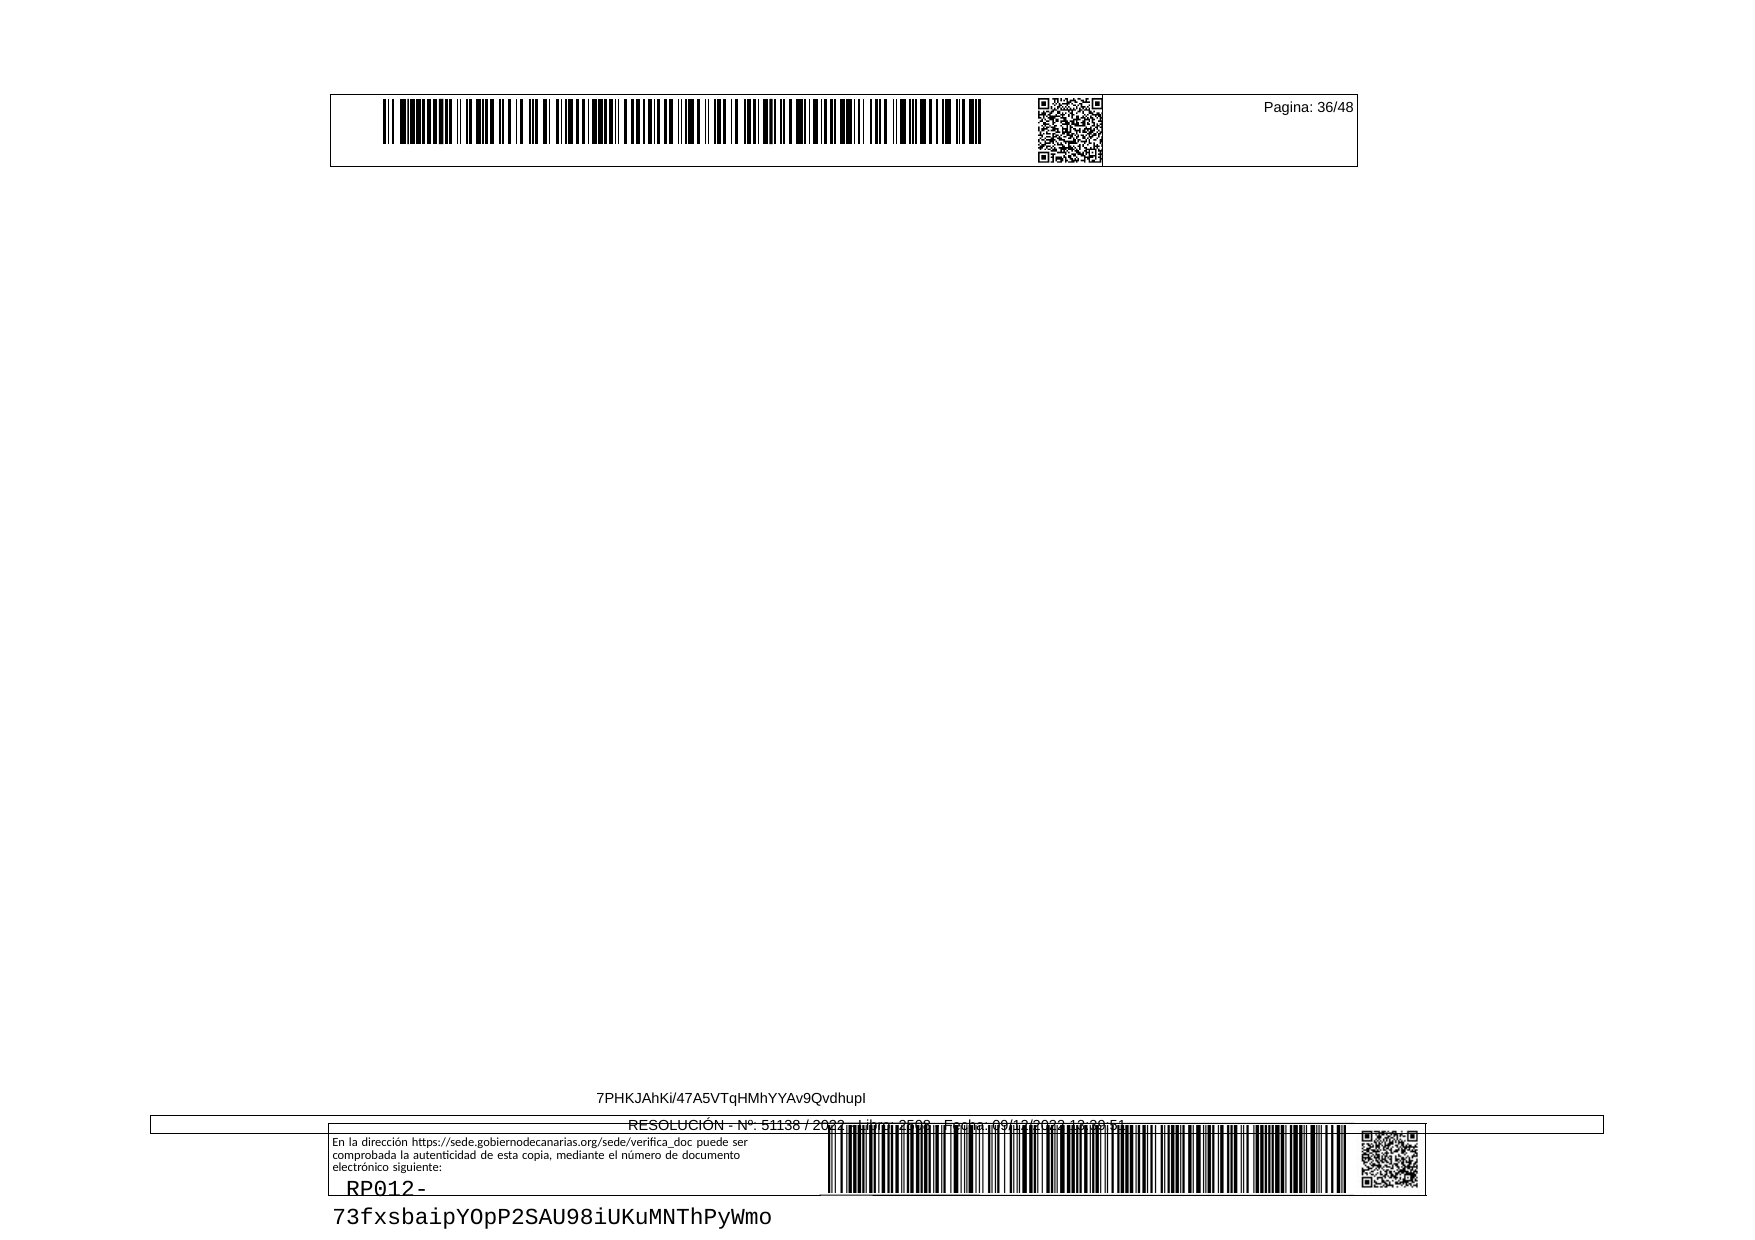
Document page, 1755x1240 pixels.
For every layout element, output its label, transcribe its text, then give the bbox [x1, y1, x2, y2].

table_cell [325, 94, 330, 166]
table_cell [1358, 94, 1429, 166]
table_cell [331, 95, 1102, 166]
table_cell Pagina: 36/48 [1103, 95, 1357, 166]
